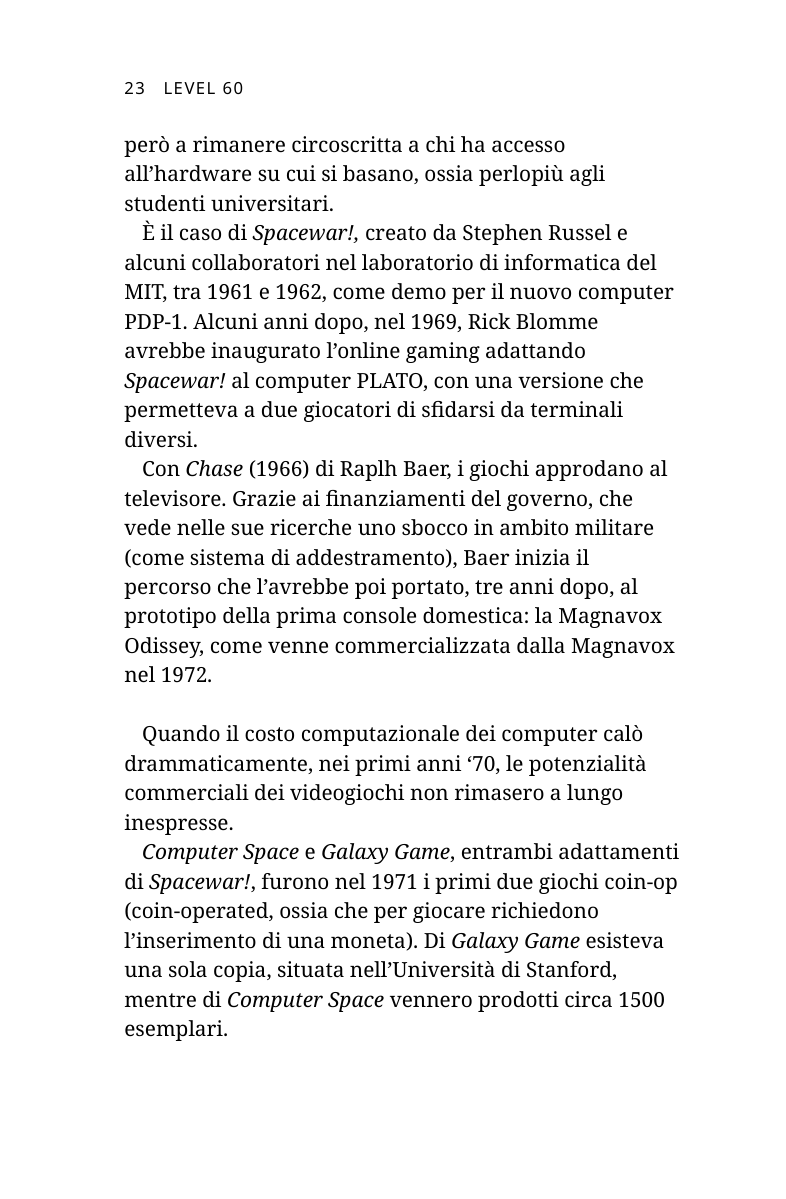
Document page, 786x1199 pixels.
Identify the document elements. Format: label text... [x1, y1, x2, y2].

text È il caso di Spacewar!, creato da Stephen Russel e alcuni collaboratori nel laboratorio di informatica del MIT, tra 1961 e 1962, come demo per il nuovo computer PDP-1. Alcuni anni dopo, nel 1969, Rick Blomme avrebbe inaugurato l’online gaming adattando Spacewar! al computer PLATO, con una versione che permetteva a due giocatori di sfidarsi da terminali diversi. [124, 217, 679, 453]
text Computer Space e Galaxy Game, entrambi adattamenti di Spacewar!, furono nel 1971 i primi due giochi coin-op (coin-operated, ossia che per giocare richiedono l’inserimento di una moneta). Di Galaxy Game esisteva una sola copia, situata nell’Università di Stanford, mentre di Computer Space vennero prodotti circa 1500 esemplari. [124, 836, 679, 1043]
text però a rimanere circoscritta a chi ha accesso all’hardware su cui si basano, ossia perlopiù agli studenti universitari. [124, 129, 679, 217]
text Con Chase (1966) di Raplh Baer, i giochi approdano al televisore. Grazie ai finanziamenti del governo, che vede nelle sue ricerche uno sbocco in ambito militare (come sistema di addestramento), Baer inizia il percorso che l’avrebbe poi portato, tre anni dopo, al prototipo della prima console domestica: la Magnavox Odissey, come venne commercializzata dalla Magnavox nel 1972. [124, 453, 679, 689]
text Quando il costo computazionale dei computer calò drammaticamente, nei primi anni ‘70, le potenzialità commerciali dei videogiochi non rimasero a lungo inespresse. [124, 718, 679, 836]
